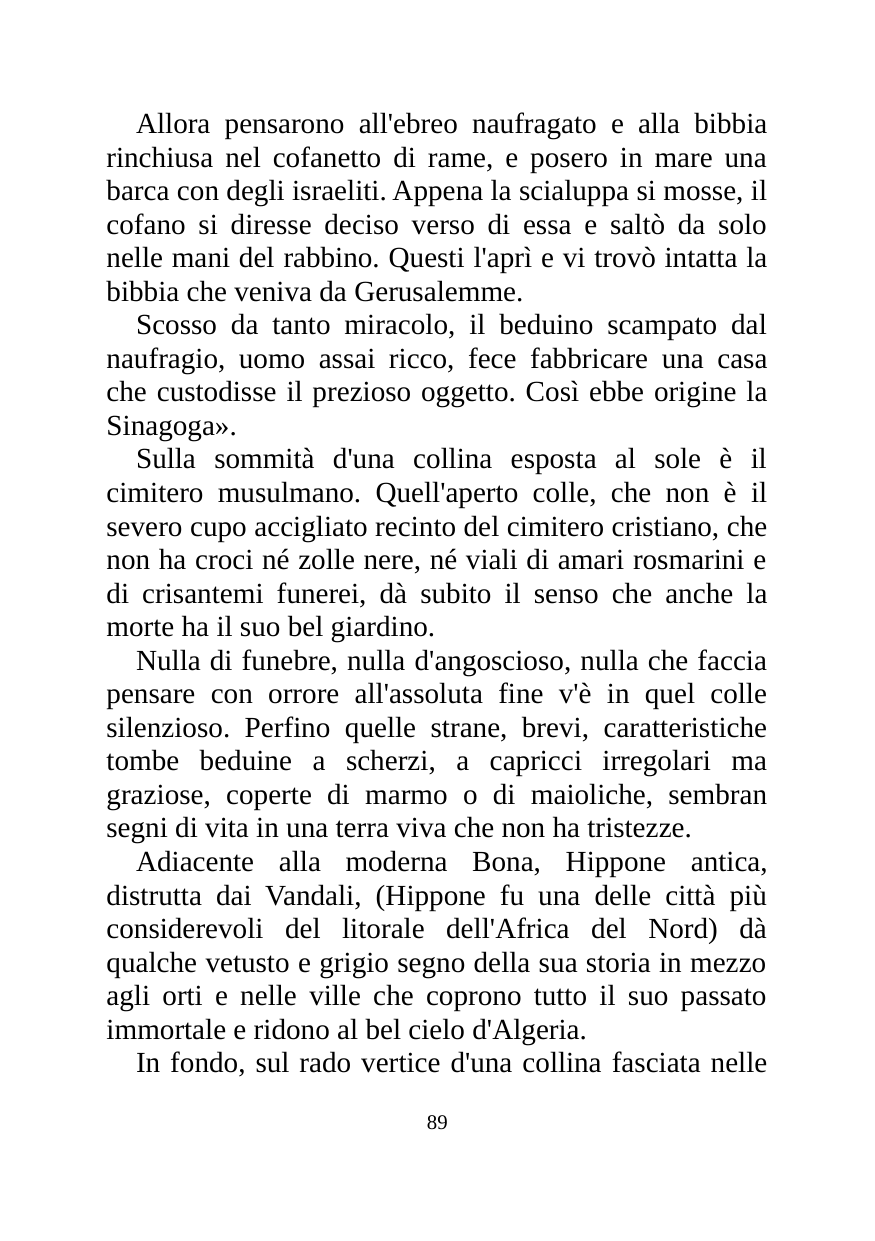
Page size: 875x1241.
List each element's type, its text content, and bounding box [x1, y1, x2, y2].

text Sulla sommità d'una collina esposta al sole è il cimitero musulmano. Quell'aperto colle, che non è il severo cupo accigliato recinto del cimitero cristiano, che non ha croci né zolle nere, né viali di amari rosmarini e di crisantemi funerei, dà subito il senso che anche la morte ha il suo bel giardino. [106, 442, 768, 643]
text Scosso da tanto miracolo, il beduino scampato dal naufragio, uomo assai ricco, fece fabbricare una casa che custodisse il prezioso oggetto. Così ebbe origine la Sinagoga». [106, 307, 768, 442]
text Allora pensarono all'ebreo naufragato e alla bibbia rinchiusa nel cofanetto di rame, e posero in mare una barca con degli israeliti. Appena la scialuppa si mosse, il cofano si diresse deciso verso di essa e saltò da solo nelle mani del rabbino. Questi l'aprì e vi trovò intatta la bibbia che veniva da Gerusalemme. [106, 106, 768, 307]
text Nulla di funebre, nulla d'angoscioso, nulla che faccia pensare con orrore all'assoluta fine v'è in quel colle silenzioso. Perfino quelle strane, brevi, caratteristiche tombe beduine a scherzi, a capricci irregolari ma graziose, coperte di marmo o di maioliche, sembran segni di vita in una terra viva che non ha tristezze. [106, 643, 768, 844]
text Adiacente alla moderna Bona, Hippone antica, distrutta dai Vandali, (Hippone fu una delle città più considerevoli del litorale dell'Africa del Nord) dà qualche vetusto e grigio segno della sua storia in mezzo agli orti e nelle ville che coprono tutto il suo passato immortale e ridono al bel cielo d'Algeria. [106, 844, 768, 1045]
text In fondo, sul rado vertice d'una collina fasciata nelle [106, 1045, 768, 1079]
